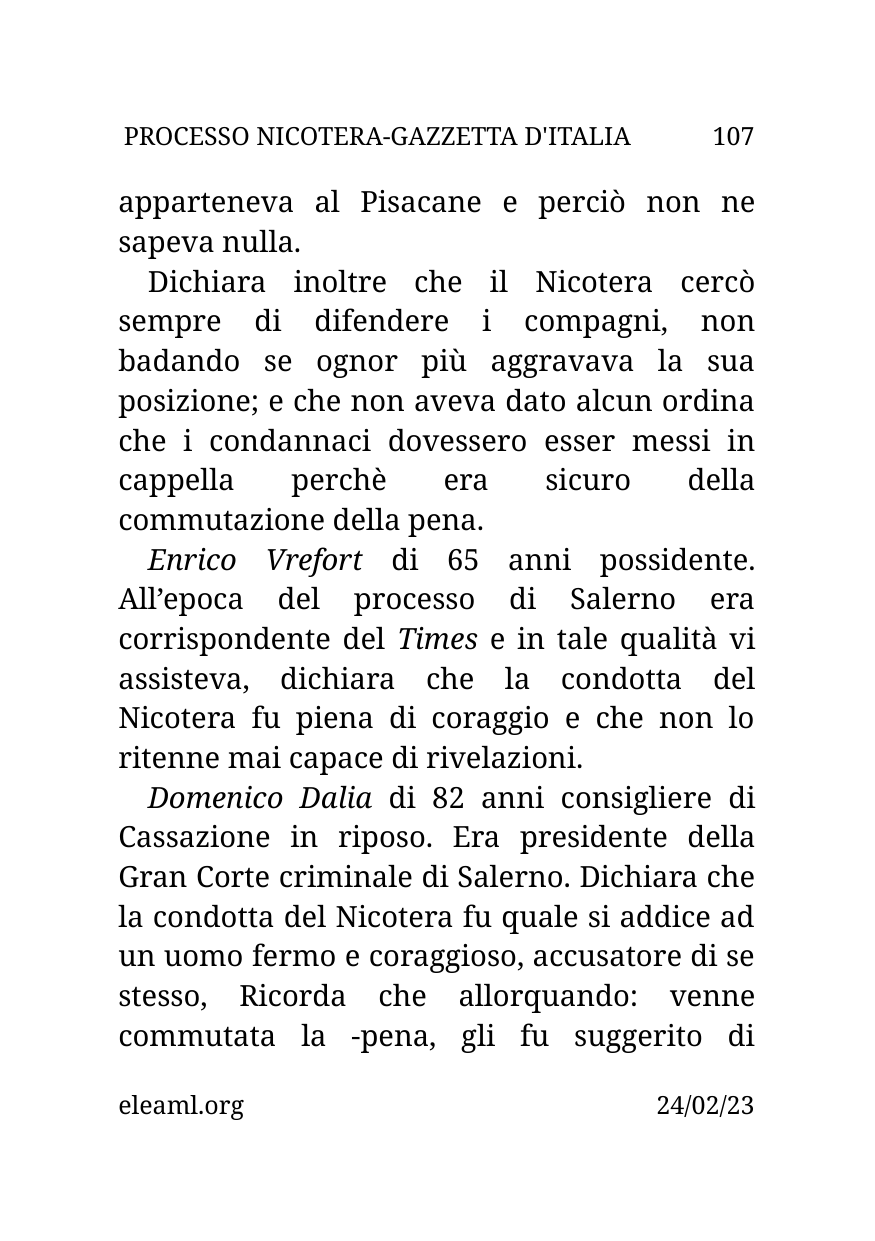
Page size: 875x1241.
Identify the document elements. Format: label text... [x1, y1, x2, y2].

text Domenico Dalia di 82 anni consigliere di Cassazione in riposo. Era presidente della Gran Corte criminale di Salerno. Dichiara che la condotta del Nicotera fu quale si addice ad un uomo fermo e coraggioso, accusatore di se stesso, Ricorda che allorquando: venne commutata la -pena, gli fu suggerito di [118, 777, 756, 1055]
text Dichiara inoltre che il Nicotera cercò sempre di difendere i compagni, non badando se ognor più aggravava la sua posizione; e che non aveva dato alcun ordina che i condannaci dovessero esser messi in cappella perchè era sicuro della commutazione della pena. [118, 261, 756, 539]
text apparteneva al Pisacane e perciò non ne sapeva nulla. [118, 182, 756, 261]
text Enrico Vrefort di 65 anni possidente. All’epoca del processo di Salerno era corrispondente del Times e in tale qualità vi assisteva, dichiara che la condotta del Nicotera fu piena di coraggio e che non lo ritenne mai capace di rivelazioni. [118, 539, 756, 777]
